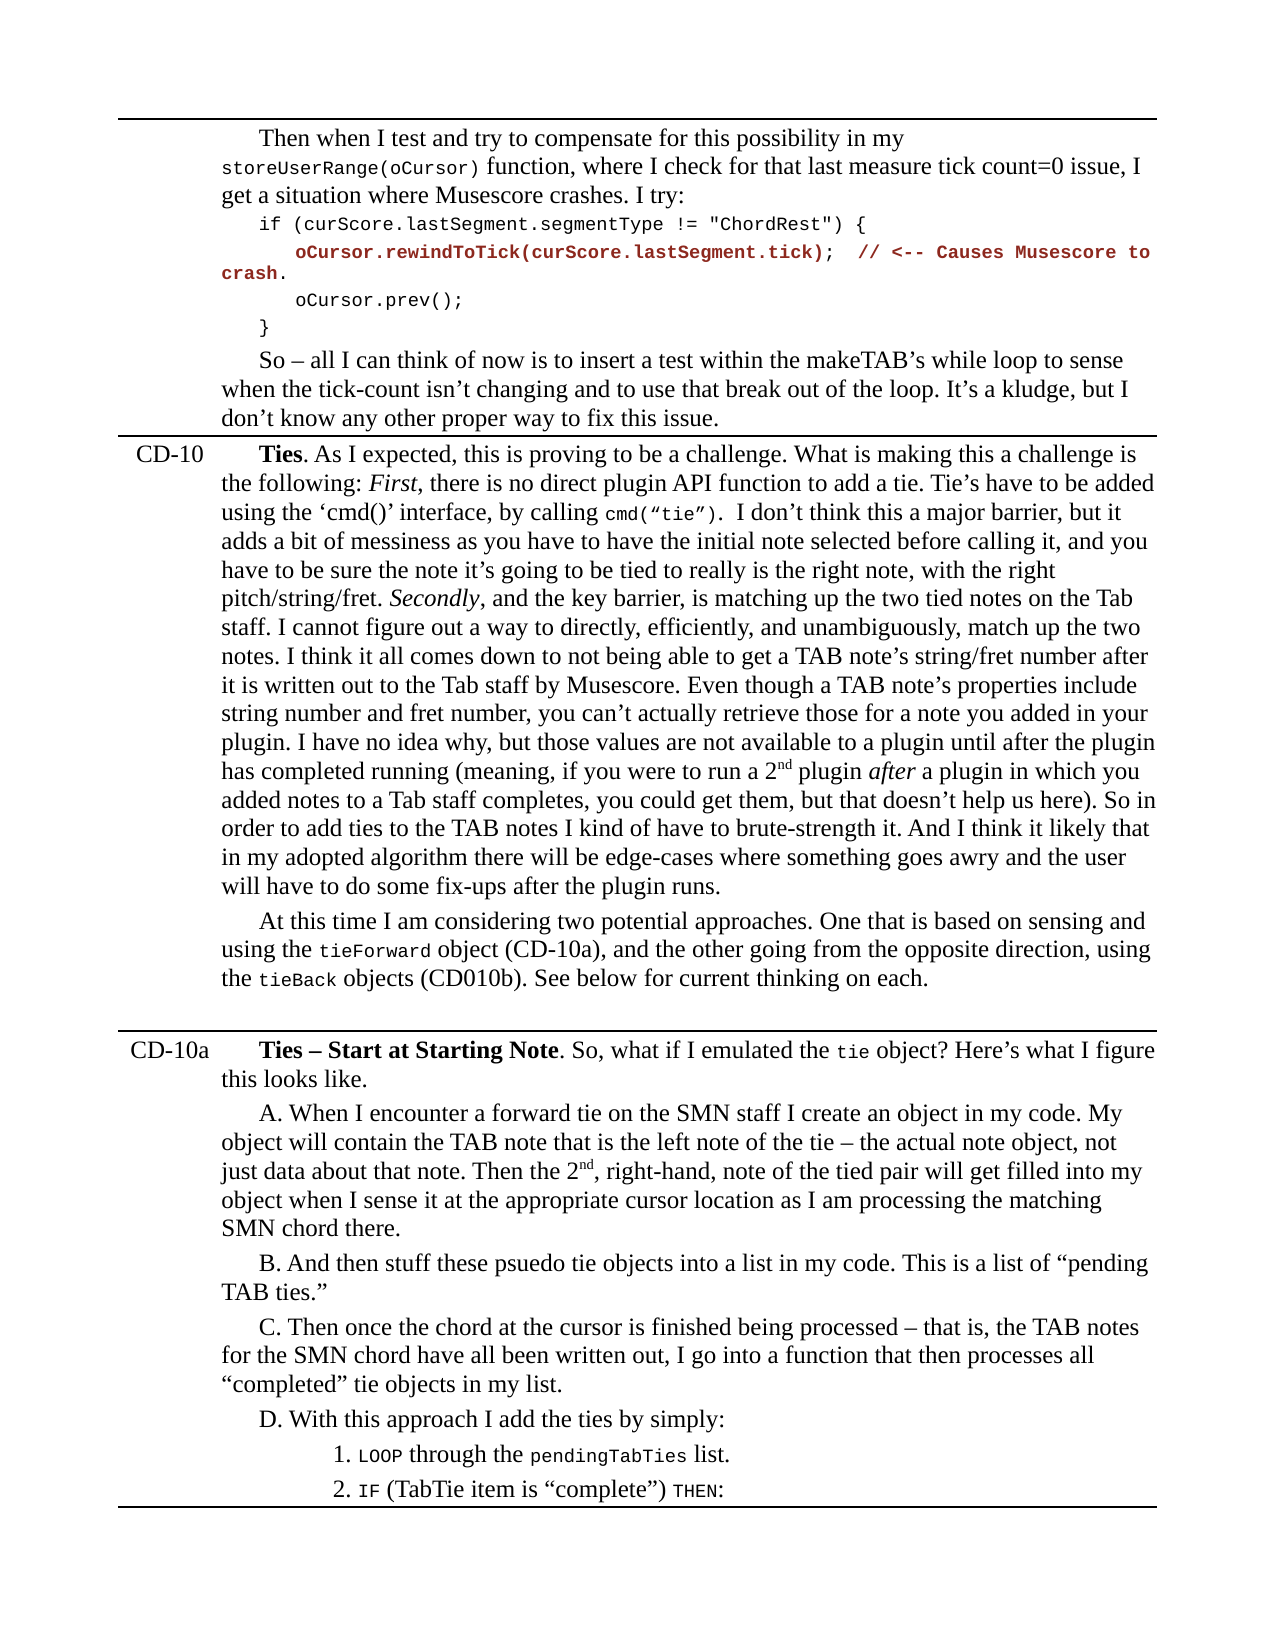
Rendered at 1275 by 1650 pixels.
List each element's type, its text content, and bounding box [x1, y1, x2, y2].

table_cell Ties – Start at Starting Note. So, what if I emulated the tie object? Here’s what I figure this looks like. A. When I encounter a forward tie on the SMN staff I create an object in my code. My object will contain the TAB note that is the left note of the tie – the actual note object, not just data about that note. Then the 2nd, right-hand, note of the tied pair will get filled into my object when I sense it at the appropriate cursor location as I am processing the matching SMN chord there. B. And then stuff these psuedo tie objects into a list in my code. This is a list of “pending TAB ties.” C. Then once the chord at the cursor is finished being processed – that is, the TAB notes for the SMN chord have all been written out, I go into a function that then processes all “completed” tie objects in my list. D. With this approach I add the ties by simply: 1. LOOP through the pendingTabTies list. 2. IF (TabTie item is “complete”) THEN: [221, 1032, 1157, 1506]
table_cell Ties. As I expected, this is proving to be a challenge. What is making this a challenge is the following: First, there is no direct plugin API function to add a tie. Tie’s have to be added using the ‘cmd()’ interface, by calling cmd(“tie”). I don’t think this a major barrier, but it adds a bit of messiness as you have to have the initial note selected before calling it, and you have to be sure the note it’s going to be tied to really is the right note, with the right pitch/string/fret. Secondly, and the key barrier, is matching up the two tied notes on the Tab staff. I cannot figure out a way to directly, efficiently, and unambiguously, match up the two notes. I think it all comes down to not being able to get a TAB note’s string/fret number after it is written out to the Tab staff by Musescore. Even though a TAB note’s properties include string number and fret number, you can’t actually retrieve those for a note you added in your plugin. I have no idea why, but those values are not available to a plugin until after the plugin has completed running (meaning, if you were to run a 2nd plugin after a plugin in which you added notes to a Tab staff completes, you could get them, but that doesn’t help us here). So in order to add ties to the TAB notes I kind of have to brute-strength it. And I think it likely that in my adopted algorithm there will be edge-cases where something goes awry and the user will have to do some fix-ups after the plugin runs. At this time I am considering two potential approaches. One that is based on sensing and using the tieForward object (CD-10a), and the other going from the opposite direction, using the tieBack objects (CD010b). See below for current thinking on each. [221, 437, 1157, 1030]
table_cell CD-10a [118, 1032, 221, 1506]
table_cell CD-10 [118, 437, 221, 1030]
table_cell Then when I test and try to compensate for this possibility in my storeUserRange(oCursor) function, where I check for that last measure tick count=0 issue, I get a situation where Musescore crashes. I try: if (curScore.lastSegment.segmentType != "ChordRest") { oCursor.rewindToTick(curScore.lastSegment.tick); // <-- Causes Musescore to crash. oCursor.prev(); } So – all I can think of now is to insert a test within the makeTAB’s while loop to sense when the tick-count isn’t changing and to use that break out of the loop. It’s a kludge, but I don’t know any other proper way to fix this issue. [221, 120, 1157, 435]
table_cell [118, 120, 221, 435]
